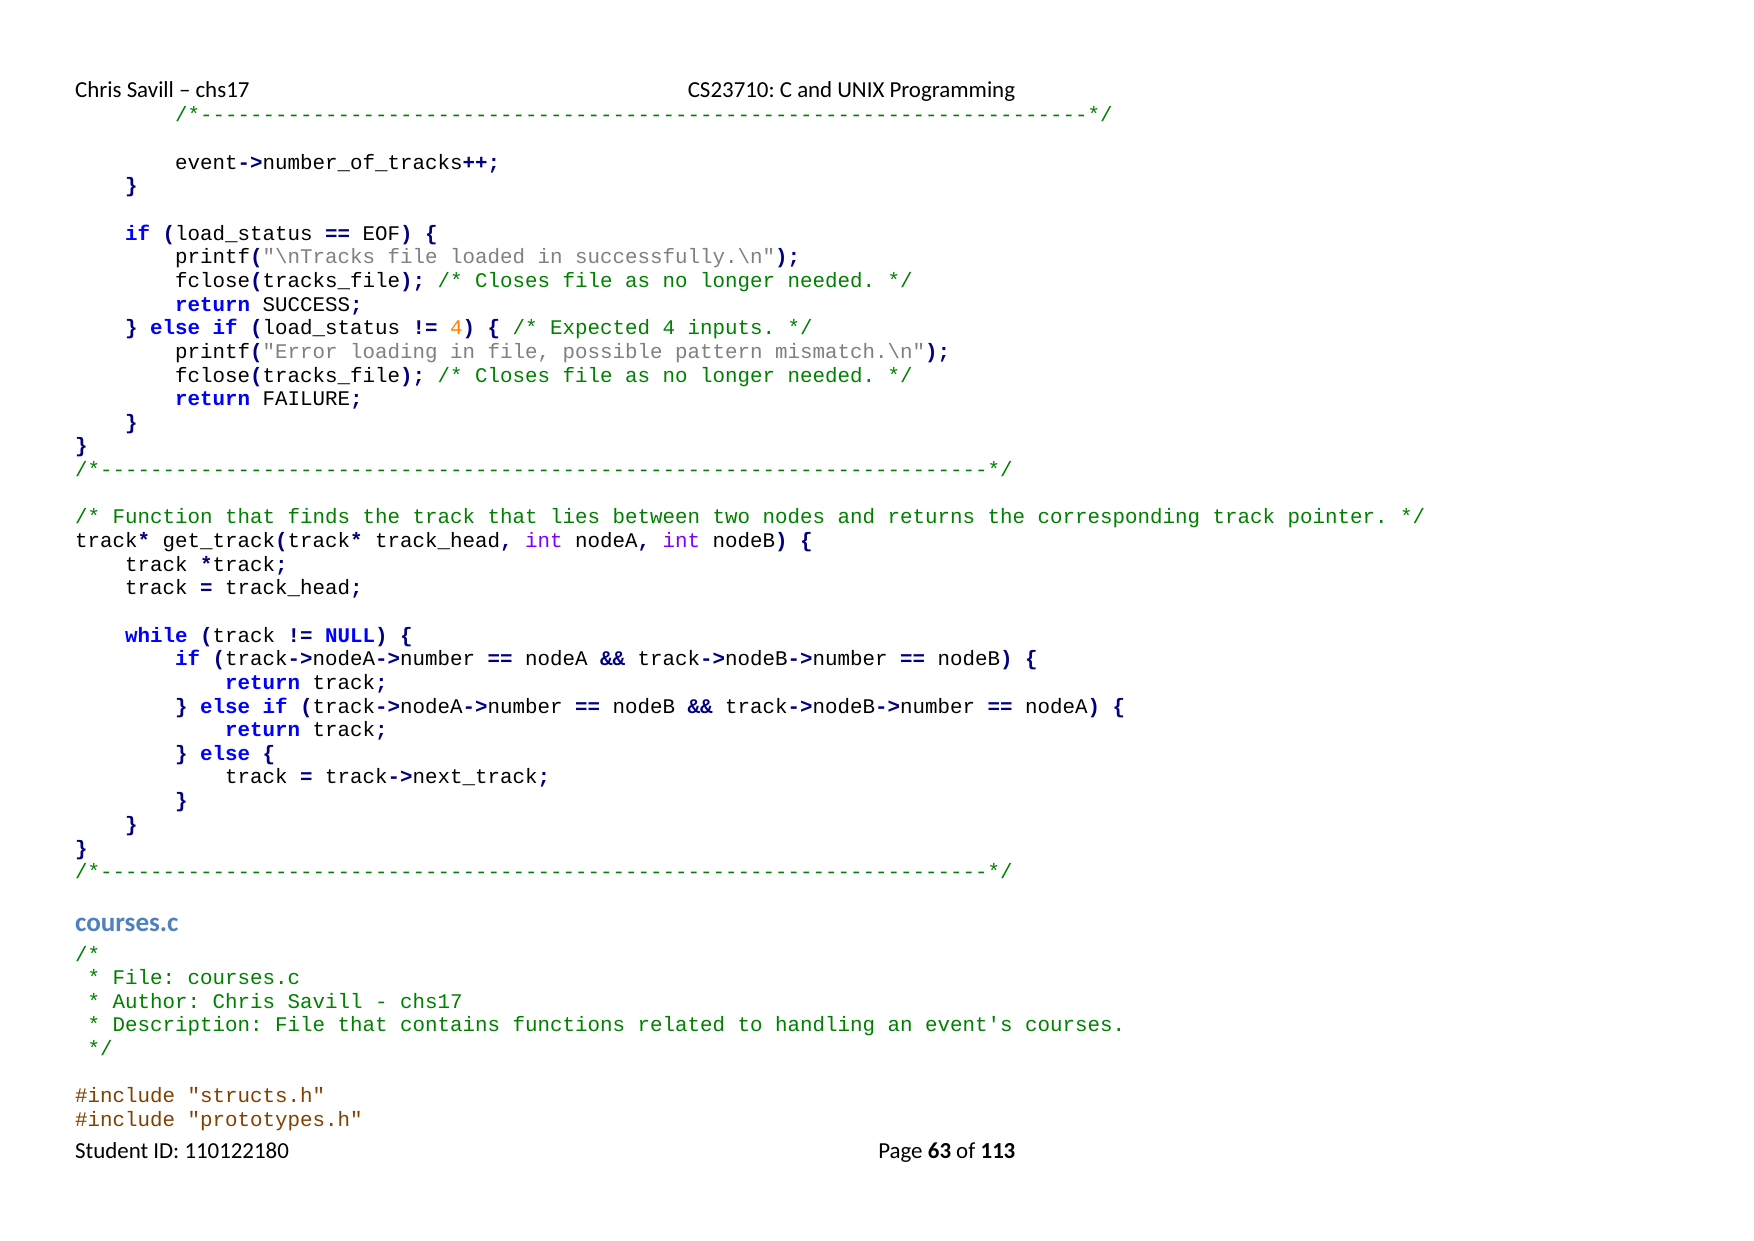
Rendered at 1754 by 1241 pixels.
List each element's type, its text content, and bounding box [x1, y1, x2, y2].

text track* get_track(track* track_head, int nodeA, int nodeB) { [75, 530, 1679, 554]
subtitle courses.c [75, 906, 1679, 939]
text } [75, 814, 1679, 837]
text event->number_of_tracks++; [75, 152, 1679, 175]
text /*-----------------------------------------------------------------------*/ [75, 104, 1679, 128]
text #include "prototypes.h" [75, 1109, 1679, 1133]
text /*-----------------------------------------------------------------------*/ [75, 459, 1679, 483]
text * File: courses.c [75, 967, 1679, 991]
text } else { [75, 743, 1679, 767]
text if (load_status == EOF) { [75, 223, 1679, 246]
text * Author: Chris Savill - chs17 [75, 991, 1679, 1014]
text printf("Error loading in file, possible pattern mismatch.\n"); [75, 341, 1679, 364]
text } [75, 175, 1679, 199]
text return track; [75, 719, 1679, 743]
text /*-----------------------------------------------------------------------*/ [75, 861, 1679, 885]
text track *track; [75, 554, 1679, 577]
text track = track->next_track; [75, 767, 1679, 790]
text track = track_head; [75, 577, 1679, 601]
text } [75, 790, 1679, 814]
text fclose(tracks_file); /* Closes file as no longer needed. */ [75, 270, 1679, 294]
text if (track->nodeA->number == nodeA && track->nodeB->number == nodeB) { [75, 648, 1679, 672]
text } [75, 837, 1679, 861]
text * Description: File that contains functions related to handling an event's courses. [75, 1014, 1679, 1038]
text while (track != NULL) { [75, 625, 1679, 648]
text return FAILURE; [75, 388, 1679, 412]
text } else if (load_status != 4) { /* Expected 4 inputs. */ [75, 317, 1679, 341]
text } [75, 436, 1679, 459]
text */ [75, 1038, 1679, 1062]
text #include "structs.h" [75, 1085, 1679, 1109]
text return SUCCESS; [75, 294, 1679, 317]
text } else if (track->nodeA->number == nodeB && track->nodeB->number == nodeA) { [75, 696, 1679, 719]
text } [75, 412, 1679, 436]
text fclose(tracks_file); /* Closes file as no longer needed. */ [75, 364, 1679, 388]
text printf("\nTracks file loaded in successfully.\n"); [75, 246, 1679, 270]
text /* Function that finds the track that lies between two nodes and returns the corresponding track pointer. */ [75, 506, 1679, 530]
text return track; [75, 672, 1679, 696]
text /* [75, 943, 1679, 967]
